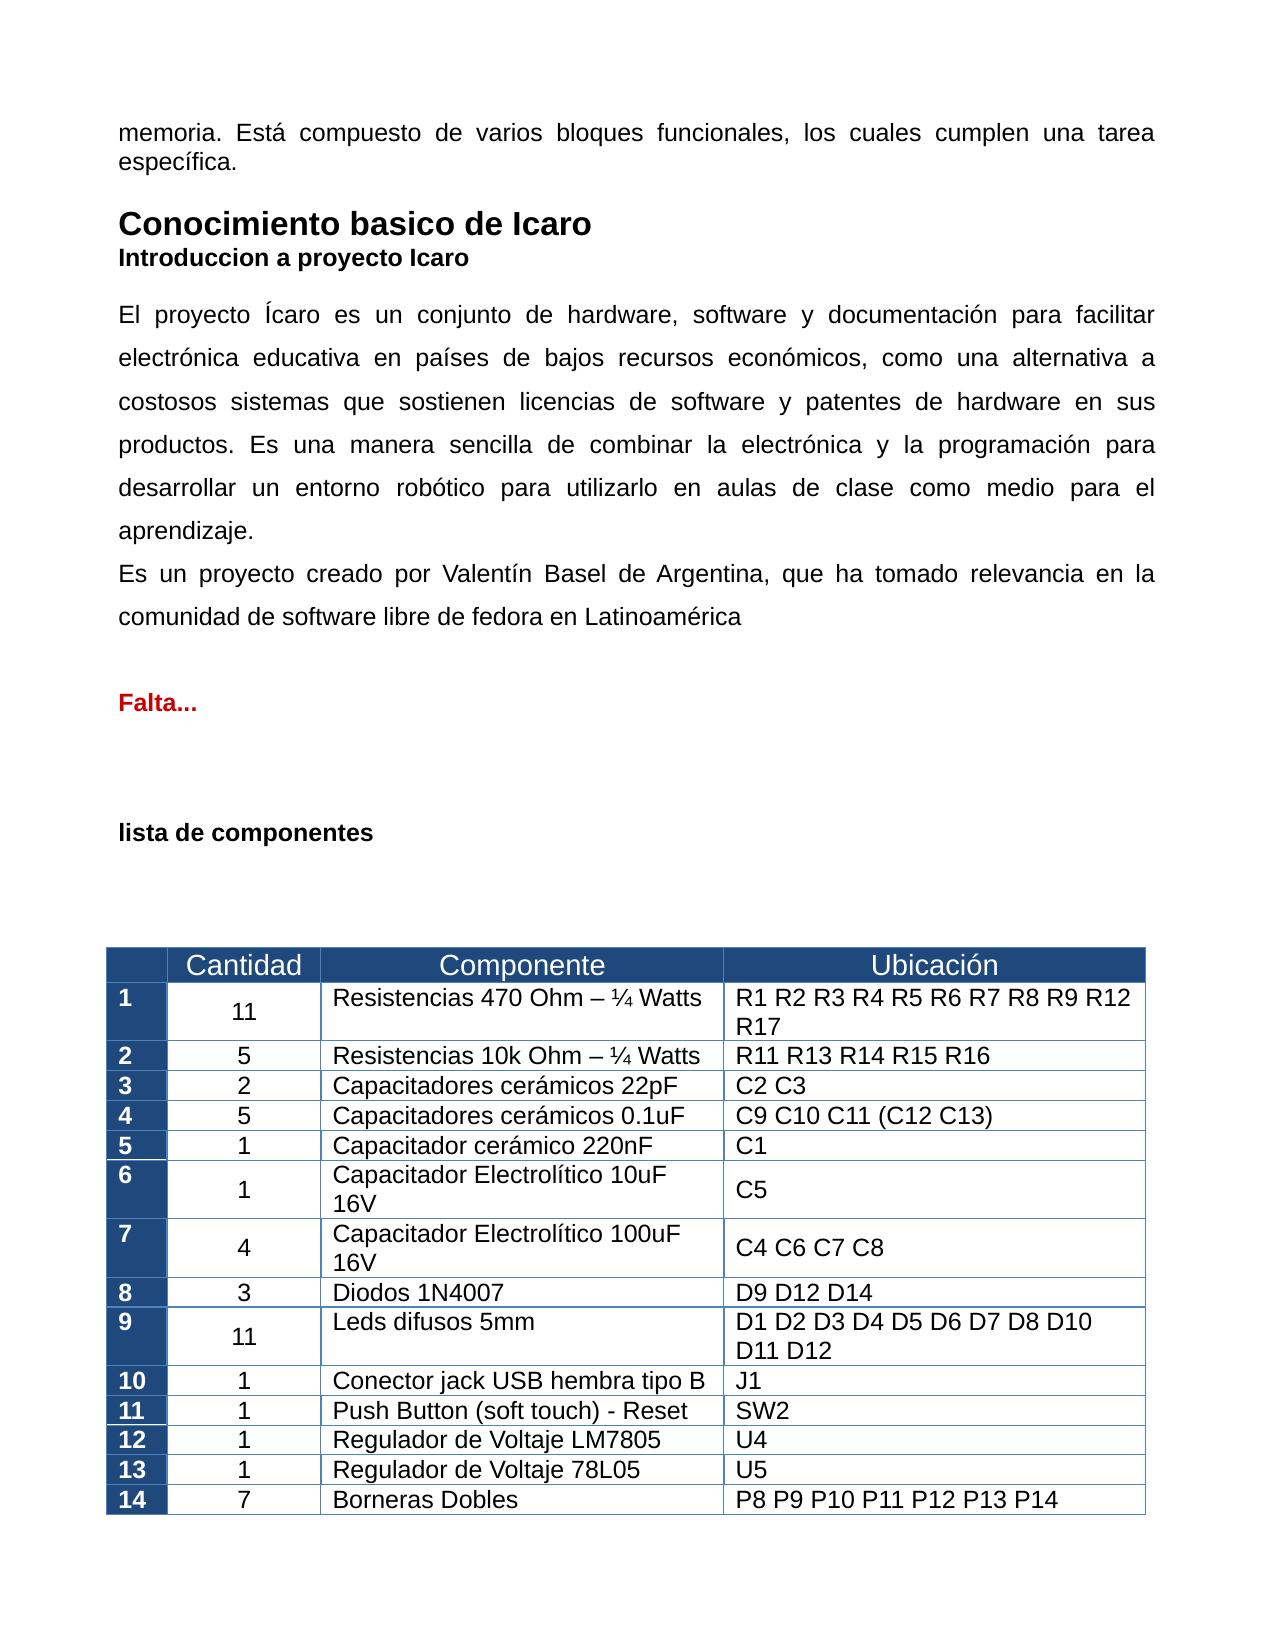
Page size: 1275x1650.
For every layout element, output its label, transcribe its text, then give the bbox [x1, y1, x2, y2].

table_header Componente [321, 948, 723, 982]
table_header Cantidad [168, 948, 320, 982]
table_cell 2 [107, 1041, 167, 1070]
table_cell Resistencias 470 Ohm – ¼ Watts [322, 983, 723, 1040]
table_cell Leds difusos 5mm [322, 1308, 723, 1365]
table_cell 1 [168, 1396, 320, 1424]
table_cell Capacitador Electrolítico 100uF 16V [322, 1219, 723, 1277]
table_header [107, 948, 167, 982]
text El proyecto Ícaro es un conjunto de hardware, software y documentación para facilitar electrónica educativa en países de bajos recursos económicos, como una alternativa a costosos sistemas que sostienen licencias de software y patentes de hardware en sus productos. Es una manera sencilla de combinar la electrónica y la programación para desarrollar un entorno robótico para utilizarlo en aulas de clase como medio para el aprendizaje. [118, 300, 1157, 545]
table_cell 11 [168, 1308, 320, 1365]
table_cell 11 [107, 1396, 166, 1424]
table_cell Conector jack USB hembra tipo B [321, 1366, 723, 1395]
table_cell D9 D12 D14 [724, 1278, 1145, 1306]
table_cell U5 [725, 1455, 1145, 1484]
table_cell R1 R2 R3 R4 R5 R6 R7 R8 R9 R12 R17 [725, 983, 1145, 1040]
table_cell 4 [168, 1219, 320, 1277]
table_cell 9 [107, 1308, 166, 1365]
table_cell Push Button (soft touch) - Reset [322, 1396, 723, 1424]
table_cell C9 C10 C11 (C12 C13) [724, 1101, 1145, 1130]
table_cell Regulador de Voltaje 78L05 [322, 1455, 723, 1484]
table_cell 3 [107, 1071, 166, 1100]
table_cell U4 [724, 1426, 1145, 1454]
table_cell 1 [168, 1455, 320, 1484]
table_cell 1 [107, 983, 166, 1040]
text Conocimiento basico de Icaro [118, 204, 1157, 243]
table_cell 8 [107, 1278, 167, 1306]
table_cell 11 [168, 983, 320, 1040]
table_cell 7 [107, 1219, 166, 1277]
table_cell 1 [168, 1161, 320, 1218]
table_cell J1 [724, 1366, 1145, 1395]
text memoria. Está compuesto de varios bloques funcionales, los cuales cumplen una tarea específica. [118, 118, 1157, 176]
table_cell Resistencias 10k Ohm – ¼ Watts [321, 1041, 723, 1070]
table_cell Diodos 1N4007 [321, 1278, 723, 1306]
table_cell 3 [168, 1278, 320, 1306]
table_cell C4 C6 C7 C8 [725, 1219, 1145, 1277]
text Falta... [118, 688, 1157, 717]
table_cell 1 [168, 1426, 320, 1454]
text lista de componentes [118, 818, 1157, 847]
text Es un proyecto creado por Valentín Basel de Argentina, que ha tomado relevancia en la comunidad de software libre de fedora en Latinoamérica [118, 559, 1157, 631]
table_cell 7 [168, 1485, 320, 1514]
table_cell 1 [168, 1131, 320, 1159]
table_cell 10 [107, 1366, 167, 1395]
table_cell C5 [724, 1161, 1145, 1218]
table_cell 14 [107, 1485, 167, 1514]
table_cell 1 [168, 1366, 320, 1395]
table_cell 13 [107, 1455, 166, 1484]
table_cell R11 R13 R14 R15 R16 [724, 1041, 1145, 1070]
table_cell 2 [168, 1071, 320, 1100]
table_cell 5 [107, 1131, 166, 1159]
table_cell 12 [107, 1426, 167, 1454]
table_header Ubicación [724, 948, 1145, 982]
table_cell 5 [168, 1041, 320, 1070]
table_cell SW2 [725, 1396, 1145, 1424]
table_cell Capacitadores cerámicos 22pF [322, 1071, 723, 1100]
table_cell Capacitadores cerámicos 0.1uF [321, 1101, 723, 1130]
table_cell C2 C3 [725, 1071, 1145, 1100]
table_cell C1 [725, 1131, 1145, 1159]
table_cell Borneras Dobles [321, 1485, 723, 1514]
table_cell P8 P9 P10 P11 P12 P13 P14 [724, 1485, 1145, 1514]
text Introduccion a proyecto Icaro [118, 243, 1157, 272]
table_cell 4 [107, 1101, 167, 1130]
table_cell 5 [168, 1101, 320, 1130]
table_cell Capacitador Electrolítico 10uF 16V [321, 1161, 723, 1218]
table_cell D1 D2 D3 D4 D5 D6 D7 D8 D10 D11 D12 [725, 1308, 1145, 1365]
table_cell Capacitador cerámico 220nF [322, 1131, 723, 1159]
table_cell 6 [107, 1161, 167, 1218]
table_cell Regulador de Voltaje LM7805 [321, 1426, 723, 1454]
